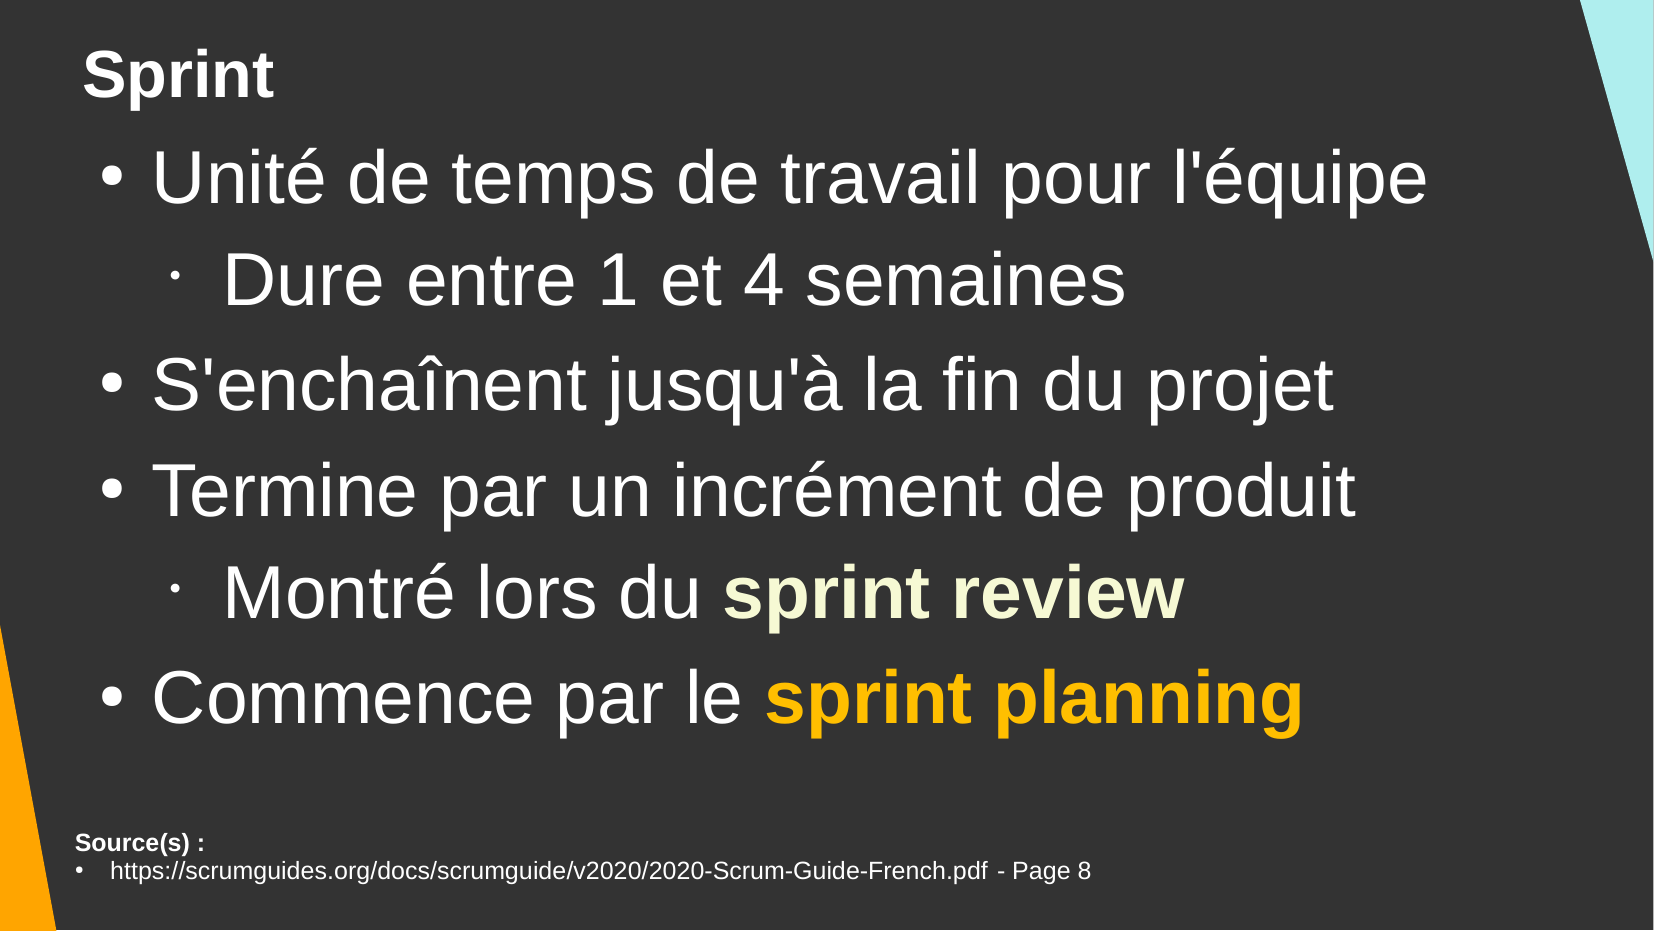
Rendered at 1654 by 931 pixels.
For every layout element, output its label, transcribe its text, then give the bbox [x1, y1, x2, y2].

text_box Source(s) : https://scrumguides.org/docs/scrumguide/v2020/2020-Scrum-Guide-French.pdf - Page 8 [60, 821, 1546, 921]
title Sprint [82, 37, 1571, 122]
list Unité de temps de travail pour l'équipe Dure entre 1 et 4 semaines S'enchaînent jusqu'à la fin du projet Termine par un incrément de produit Montré lors du sprint review Commence par le sprint planning [80, 135, 1620, 777]
text_box [1579, 0, 1654, 265]
text_box [0, 625, 57, 931]
